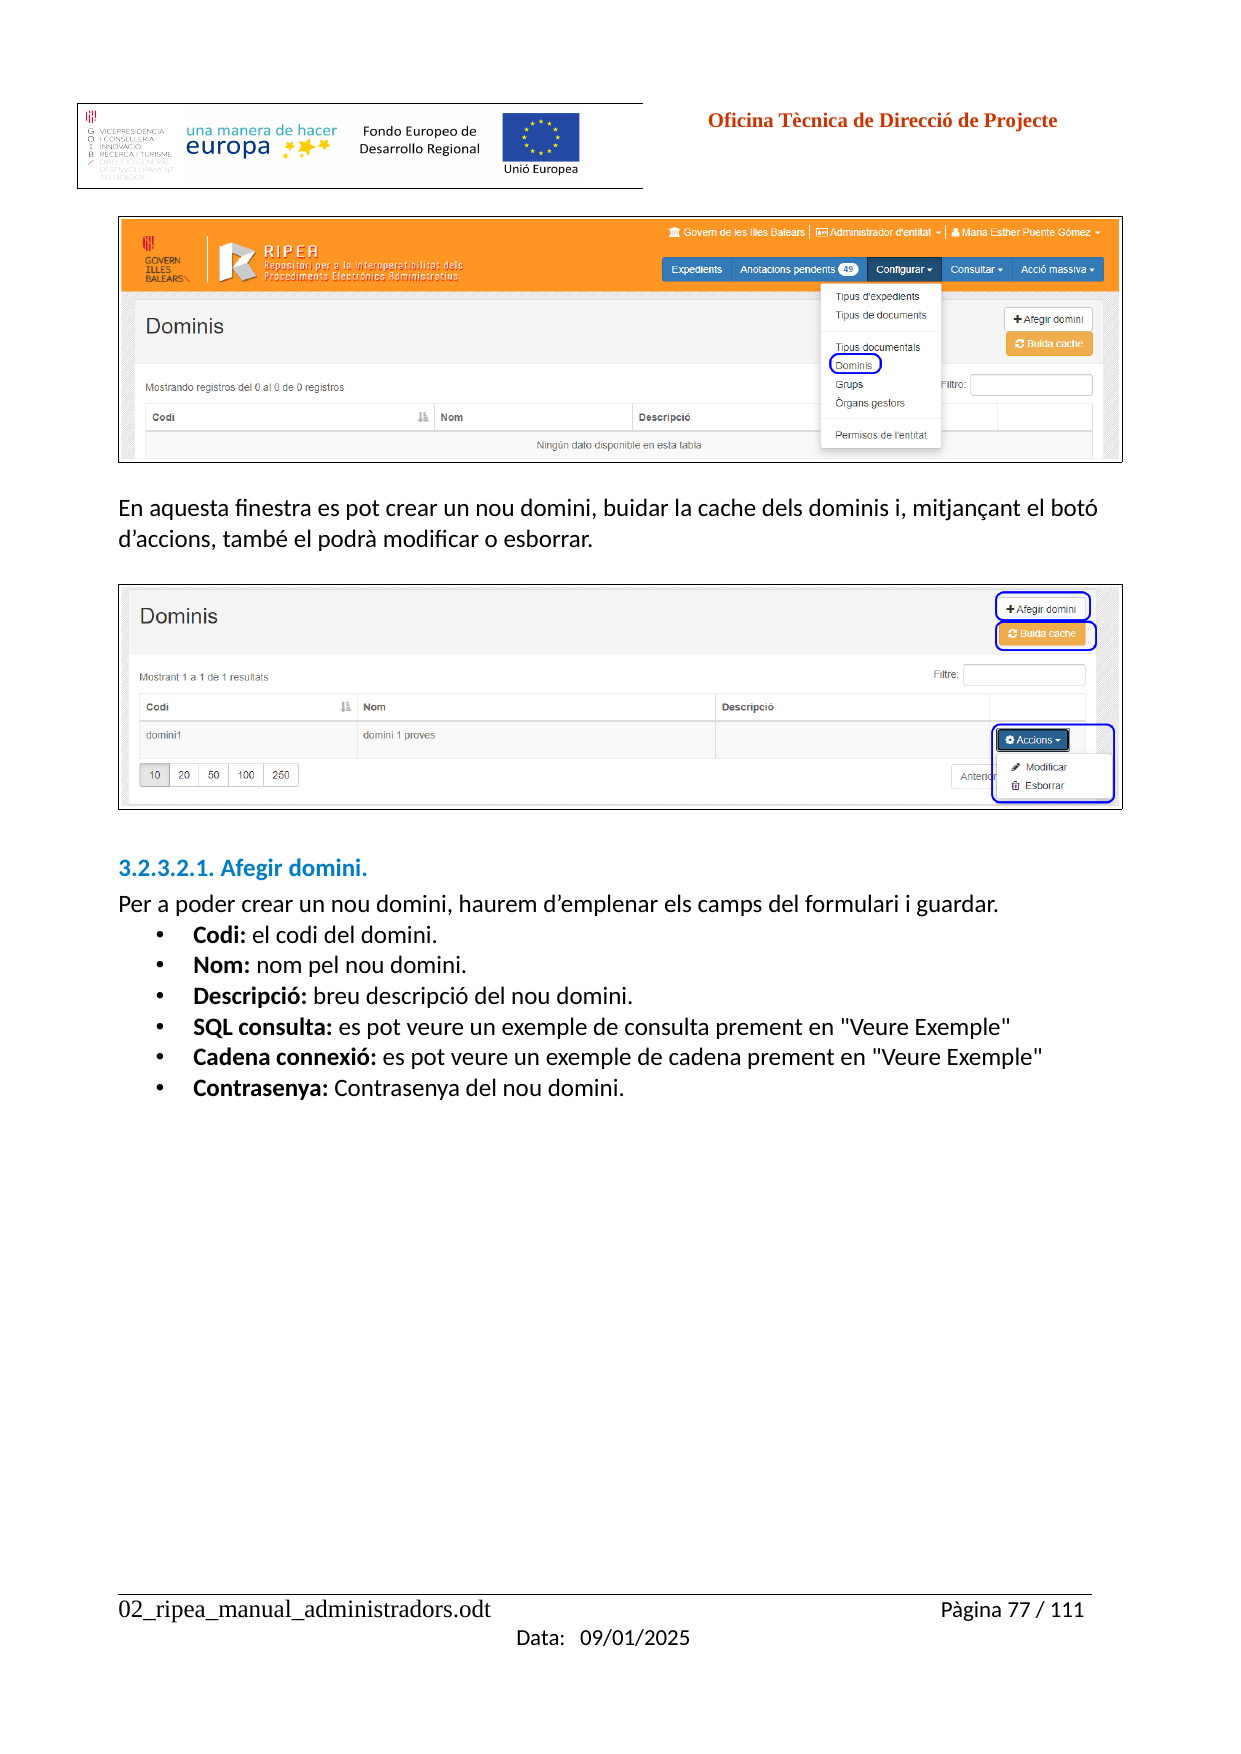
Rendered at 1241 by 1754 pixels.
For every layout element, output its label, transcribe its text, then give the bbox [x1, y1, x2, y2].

picture [184, 108, 585, 182]
list Nom: nom pel nou domini. [156, 950, 1122, 980]
picture [121, 587, 1119, 806]
text En aquesta finestra es pot crear un nou domini, buidar la cache dels dominis i, mitjançant el botó d’accions, també el podrà modificar o esborrar. [118, 492, 1122, 553]
list Contrasenya: Contrasenya del nou domini. [156, 1072, 1122, 1102]
picture [82, 108, 178, 182]
subtitle 3.2.3.2.1. Afegir domini. [118, 852, 1122, 882]
text Per a poder crear un nou domini, haurem d’emplenar els camps del formulari i guardar. [118, 889, 1122, 919]
list Descripció: breu descripció del nou domini. [156, 980, 1122, 1011]
picture [121, 219, 1119, 459]
list Cadena connexió: es pot veure un exemple de cadena prement en "Veure Exemple" [156, 1041, 1122, 1072]
list SQL consulta: es pot veure un exemple de consulta prement en "Veure Exemple" [156, 1011, 1122, 1041]
list Codi: el codi del domini. [156, 919, 1122, 950]
